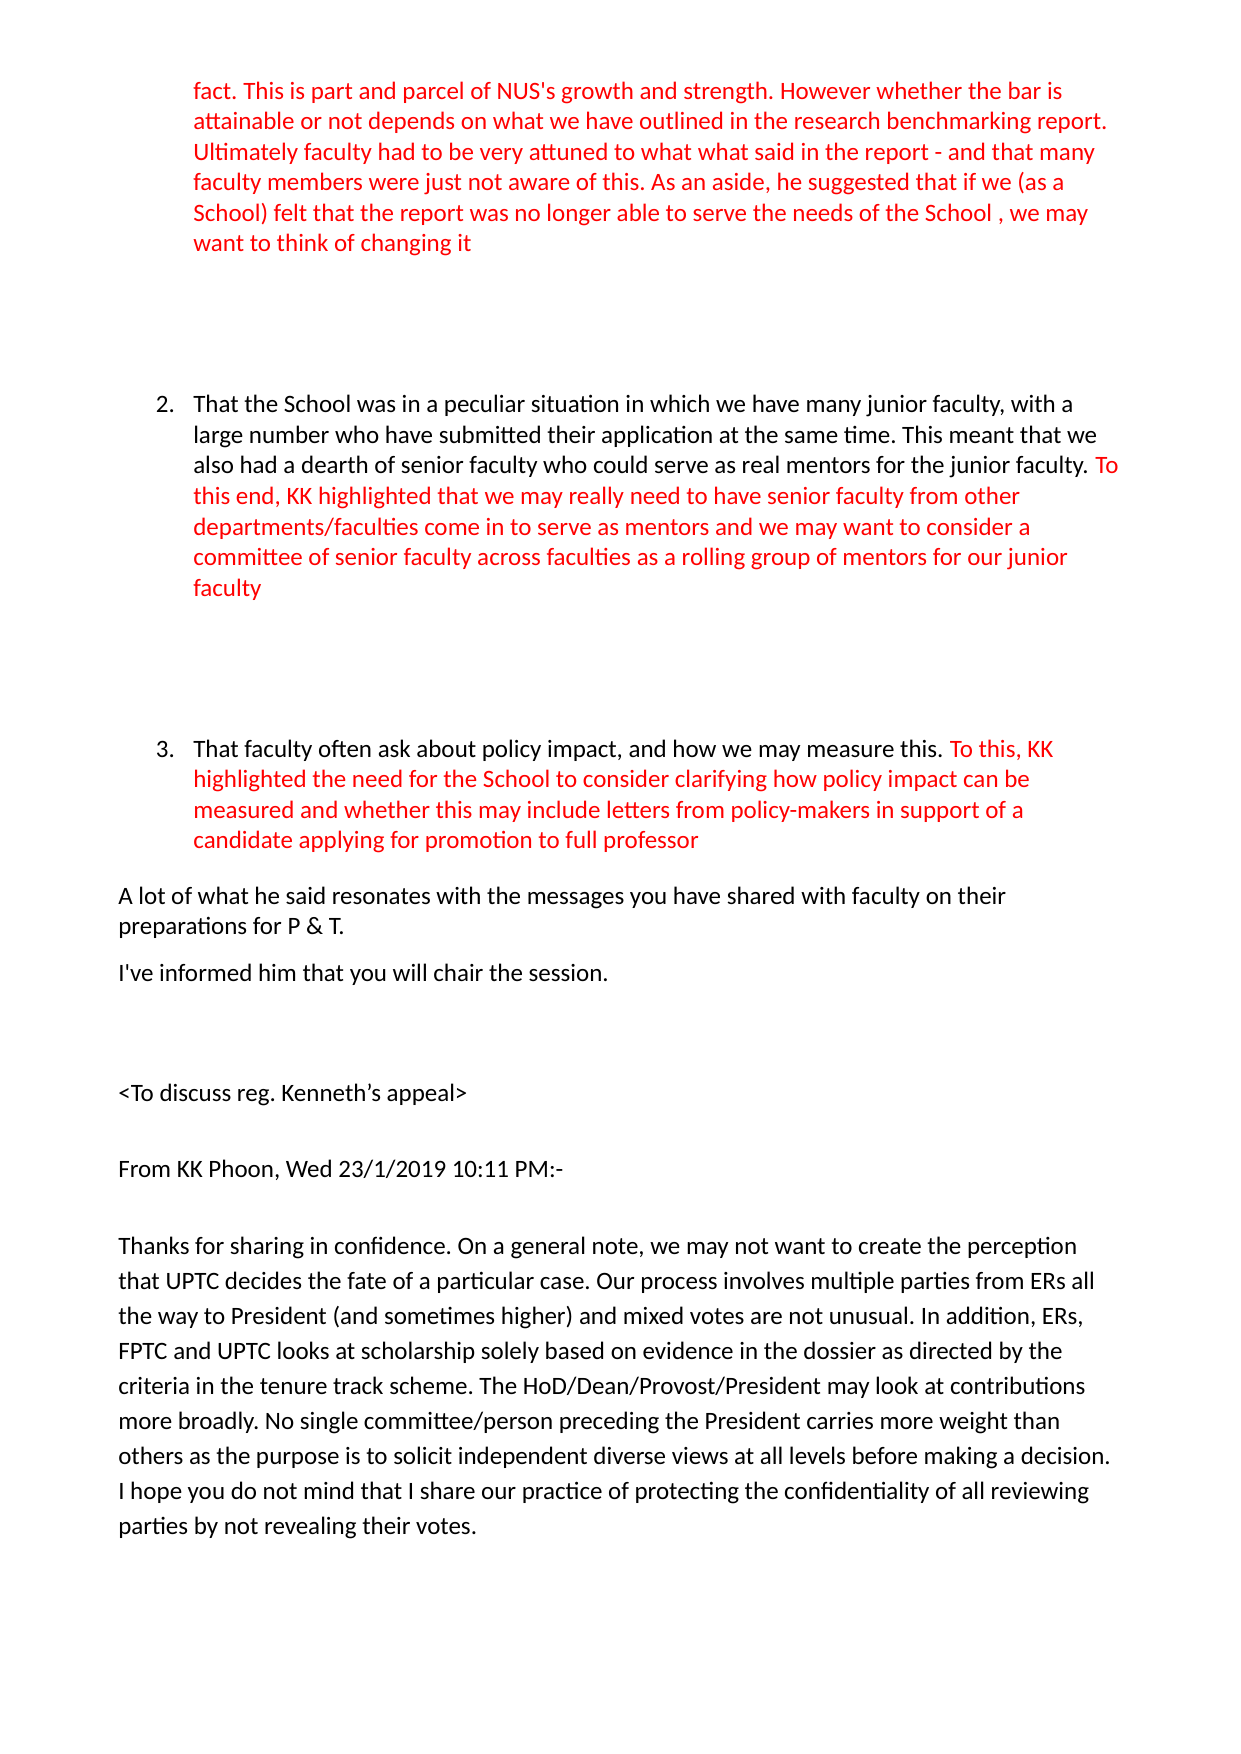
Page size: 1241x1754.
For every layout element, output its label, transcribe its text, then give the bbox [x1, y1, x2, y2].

list fact. This is part and parcel of NUS's growth and strength. However whether the bar is attainable or not depends on what we have outlined in the research benchmarking report. Ultimately faculty had to be very attuned to what what said in the report - and that many faculty members were just not aware of this. As an aside, he suggested that if we (as a School) felt that the report was no longer able to serve the needs of the School , we may want to think of changing it [156, 75, 1122, 258]
list That the School was in a peculiar situation in which we have many junior faculty, with a large number who have submitted their application at the same time. This meant that we also had a dearth of senior faculty who could serve as real mentors for the junior faculty. To this end, KK highlighted that we may really need to have senior faculty from other departments/faculties come in to serve as mentors and we may want to consider a committee of senior faculty across faculties as a rolling group of mentors for our junior faculty [156, 389, 1122, 602]
text From KK Phoon, Wed 23/1/2019 10:11 PM:- [118, 1154, 1122, 1184]
text I've informed him that you will chair the session. [118, 958, 1122, 988]
text Thanks for sharing in confidence. On a general note, we may not want to create the perception that UPTC decides the fate of a particular case. Our process involves multiple parties from ERs all the way to President (and sometimes higher) and mixed votes are not unusual. In addition, ERs, FPTC and UPTC looks at scholarship solely based on evidence in the dossier as directed by the criteria in the tenure track scheme. The HoD/Dean/Provost/President may look at contributions more broadly. No single committee/person preceding the President carries more weight than others as the purpose is to solicit independent diverse views at all levels before making a decision. I hope you do not mind that I share our practice of protecting the confidentiality of all reviewing parties by not revealing their votes. [118, 1230, 1122, 1541]
list That faculty often ask about policy impact, and how we may measure this. To this, KK highlighted the need for the School to consider clarifying how policy impact can be measured and whether this may include letters from policy-makers in support of a candidate applying for promotion to full professor [156, 733, 1122, 855]
text <To discuss reg. Kenneth’s appeal> [118, 1077, 1122, 1107]
text A lot of what he said resonates with the messages you have shared with faculty on their preparations for P & T. [118, 880, 1122, 941]
